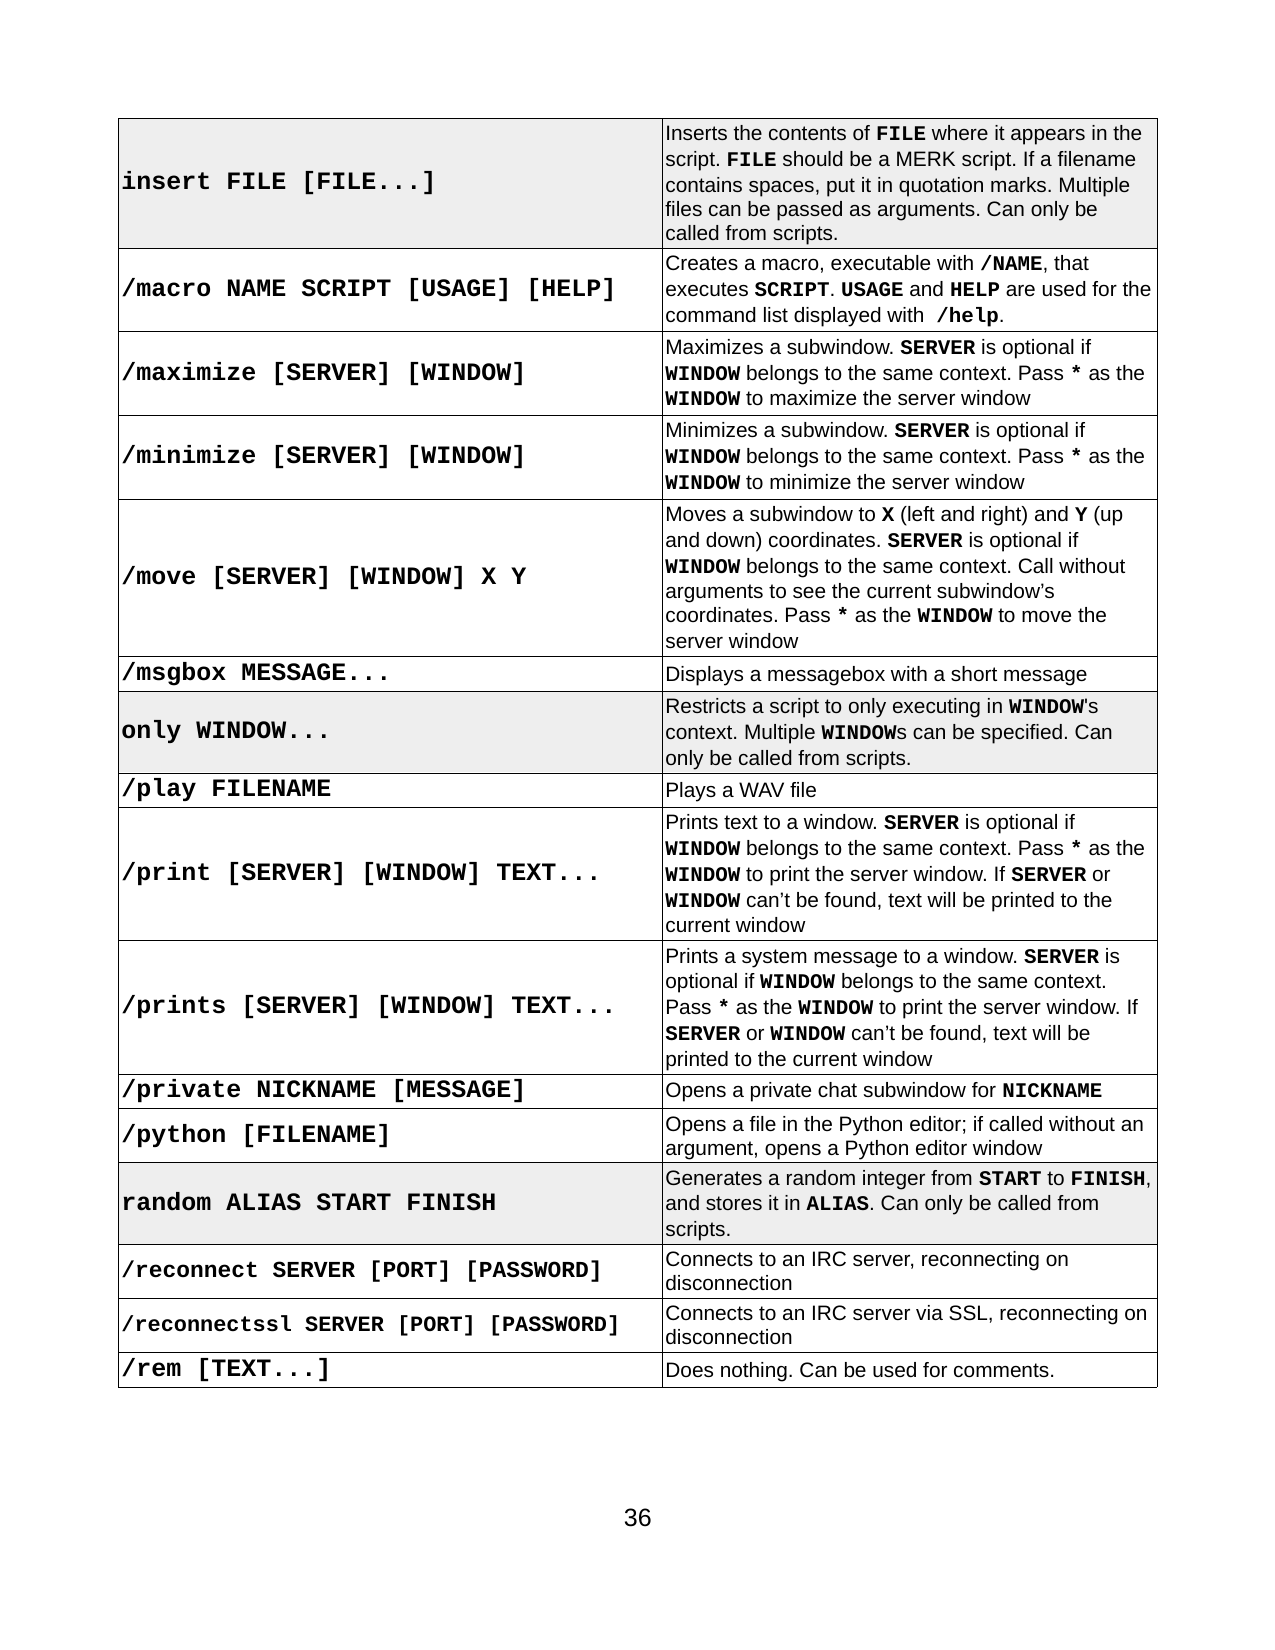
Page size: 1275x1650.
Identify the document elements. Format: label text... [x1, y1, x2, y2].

table_cell Connects to an IRC server via SSL, reconnecting on disconnection [663, 1299, 1157, 1352]
table_cell /minimize [SERVER] [WINDOW] [119, 416, 662, 499]
table_cell Creates a macro, executable with /NAME, that executes SCRIPT. USAGE and HELP are used for the command list displayed with /help. [663, 249, 1157, 331]
table_cell Prints a system message to a window. SERVER is optional if WINDOW belongs to the same context. Pass * as the WINDOW to print the server window. If SERVER or WINDOW can’t be found, text will be printed to the current window [663, 941, 1157, 1074]
table_cell Inserts the contents of FILE where it appears in the script. FILE should be a MERK script. If a filename contains spaces, put it in quotation marks. Multiple files can be passed as arguments. Can only be called from scripts. [663, 119, 1157, 248]
table_cell Moves a subwindow to X (left and right) and Y (up and down) coordinates. SERVER is optional if WINDOW belongs to the same context. Call without arguments to see the current subwindow’s coordinates. Pass * as the WINDOW to move the server window [663, 500, 1157, 656]
table_cell only WINDOW... [119, 692, 662, 772]
table_cell insert FILE [FILE...] [119, 119, 662, 248]
table_cell /print [SERVER] [WINDOW] TEXT... [119, 808, 662, 940]
table_cell /msgbox MESSAGE... [119, 657, 662, 691]
table_cell /macro NAME SCRIPT [USAGE] [HELP] [119, 249, 662, 331]
table_cell Generates a random integer from START to FINISH, and stores it in ALIAS. Can only be called from scripts. [663, 1163, 1157, 1244]
table_cell random ALIAS START FINISH [119, 1163, 662, 1244]
table_cell Maximizes a subwindow. SERVER is optional if WINDOW belongs to the same context. Pass * as the WINDOW to maximize the server window [663, 332, 1157, 415]
table_cell Connects to an IRC server, reconnecting on disconnection [663, 1245, 1157, 1298]
table_cell /maximize [SERVER] [WINDOW] [119, 332, 662, 415]
table_cell Does nothing. Can be used for comments. [663, 1353, 1157, 1387]
table_cell /reconnect SERVER [PORT] [PASSWORD] [119, 1245, 662, 1298]
table_cell /reconnectssl SERVER [PORT] [PASSWORD] [119, 1299, 662, 1352]
table_cell /python [FILENAME] [119, 1109, 662, 1162]
table_cell /play FILENAME [119, 774, 662, 807]
table_cell /rem [TEXT...] [119, 1353, 662, 1387]
table_cell Opens a file in the Python editor; if called without an argument, opens a Python editor window [663, 1109, 1157, 1162]
table_cell Minimizes a subwindow. SERVER is optional if WINDOW belongs to the same context. Pass * as the WINDOW to minimize the server window [663, 416, 1157, 499]
table_cell /move [SERVER] [WINDOW] X Y [119, 500, 662, 656]
table_cell Plays a WAV file [663, 774, 1157, 807]
table_cell Prints text to a window. SERVER is optional if WINDOW belongs to the same context. Pass * as the WINDOW to print the server window. If SERVER or WINDOW can’t be found, text will be printed to the current window [663, 808, 1157, 940]
table_cell Displays a messagebox with a short message [663, 657, 1157, 691]
table_cell /prints [SERVER] [WINDOW] TEXT... [119, 941, 662, 1074]
table_cell /private NICKNAME [MESSAGE] [119, 1075, 662, 1108]
table_cell Opens a private chat subwindow for NICKNAME [663, 1075, 1157, 1108]
table_cell Restricts a script to only executing in WINDOW's context. Multiple WINDOWs can be specified. Can only be called from scripts. [663, 692, 1157, 772]
